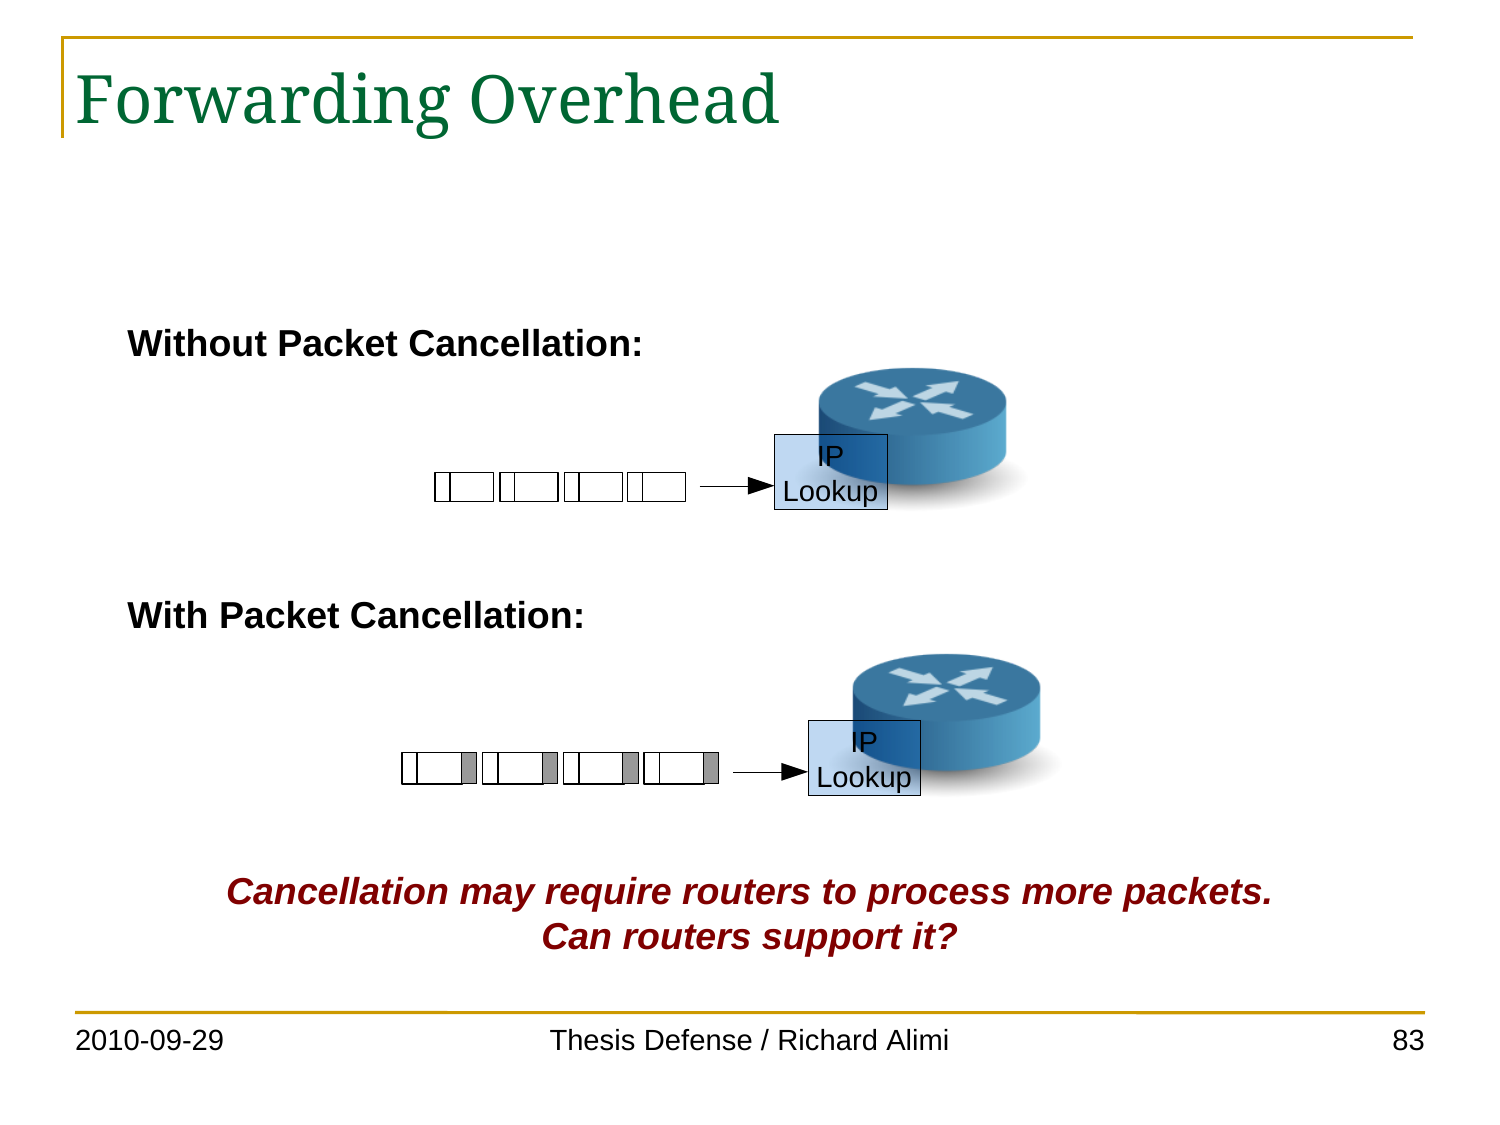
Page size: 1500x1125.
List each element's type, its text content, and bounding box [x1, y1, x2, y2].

title Forwarding Overhead [75, 45, 1425, 151]
text_box [627, 472, 686, 502]
text_box IP Lookup [808, 720, 921, 796]
text_box [435, 472, 494, 502]
picture [808, 629, 1099, 816]
picture [774, 343, 1065, 530]
text_box Cancellation may require routers to process more packets. Can routers support it? [211, 859, 1289, 965]
text_box [643, 752, 719, 785]
text_box [482, 752, 558, 785]
text_box Without Packet Cancellation: [112, 311, 660, 372]
text_box [499, 472, 558, 502]
text_box IP Lookup [774, 434, 888, 510]
text_box [563, 752, 639, 785]
text_box [564, 472, 623, 502]
text_box [401, 752, 477, 785]
text_box With Packet Cancellation: [112, 583, 602, 644]
